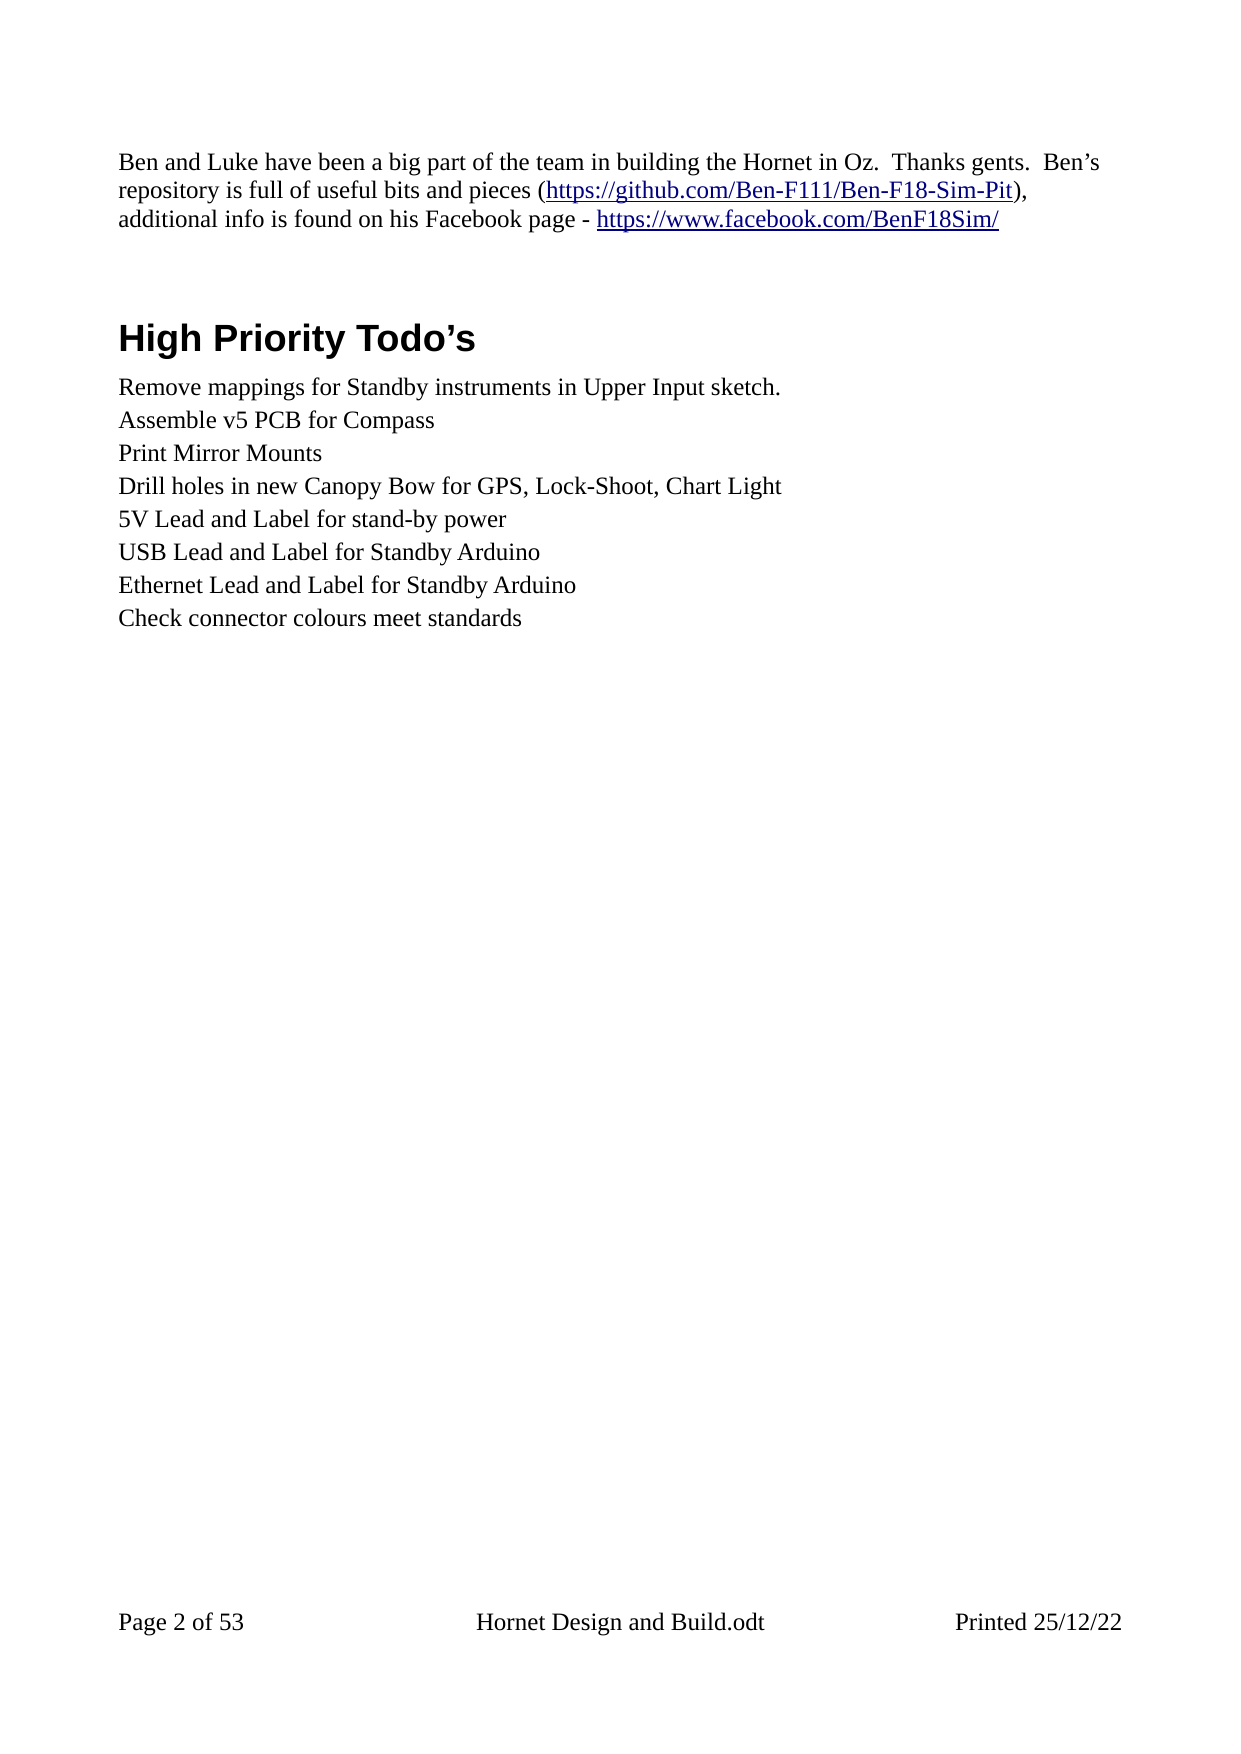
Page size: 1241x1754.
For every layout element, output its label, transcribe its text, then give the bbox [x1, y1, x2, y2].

subtitle High Priority Todo’s [118, 316, 1122, 359]
text Drill holes in new Canopy Bow for GPS, Lock-Shoot, Chart Light [118, 471, 1122, 499]
text Ethernet Lead and Label for Standby Arduino [118, 570, 1122, 599]
text Remove mappings for Standby instruments in Upper Input sketch. [118, 372, 1122, 401]
text USB Lead and Label for Standby Arduino [118, 537, 1122, 566]
text Check connector colours meet standards [118, 603, 1122, 632]
text Ben and Luke have been a big part of the team in building the Hornet in Oz. Thanks gents. Ben’s repository is full of useful bits and pieces (https://github.com/Ben-F111/Ben-F18-Sim-Pit), additional info is found on his Facebook page - https://www.facebook.com/BenF18Sim/ [118, 147, 1122, 233]
text Print Mirror Mounts [118, 438, 1122, 467]
text Assemble v5 PCB for Compass [118, 405, 1122, 433]
text 5V Lead and Label for stand-by power [118, 504, 1122, 533]
